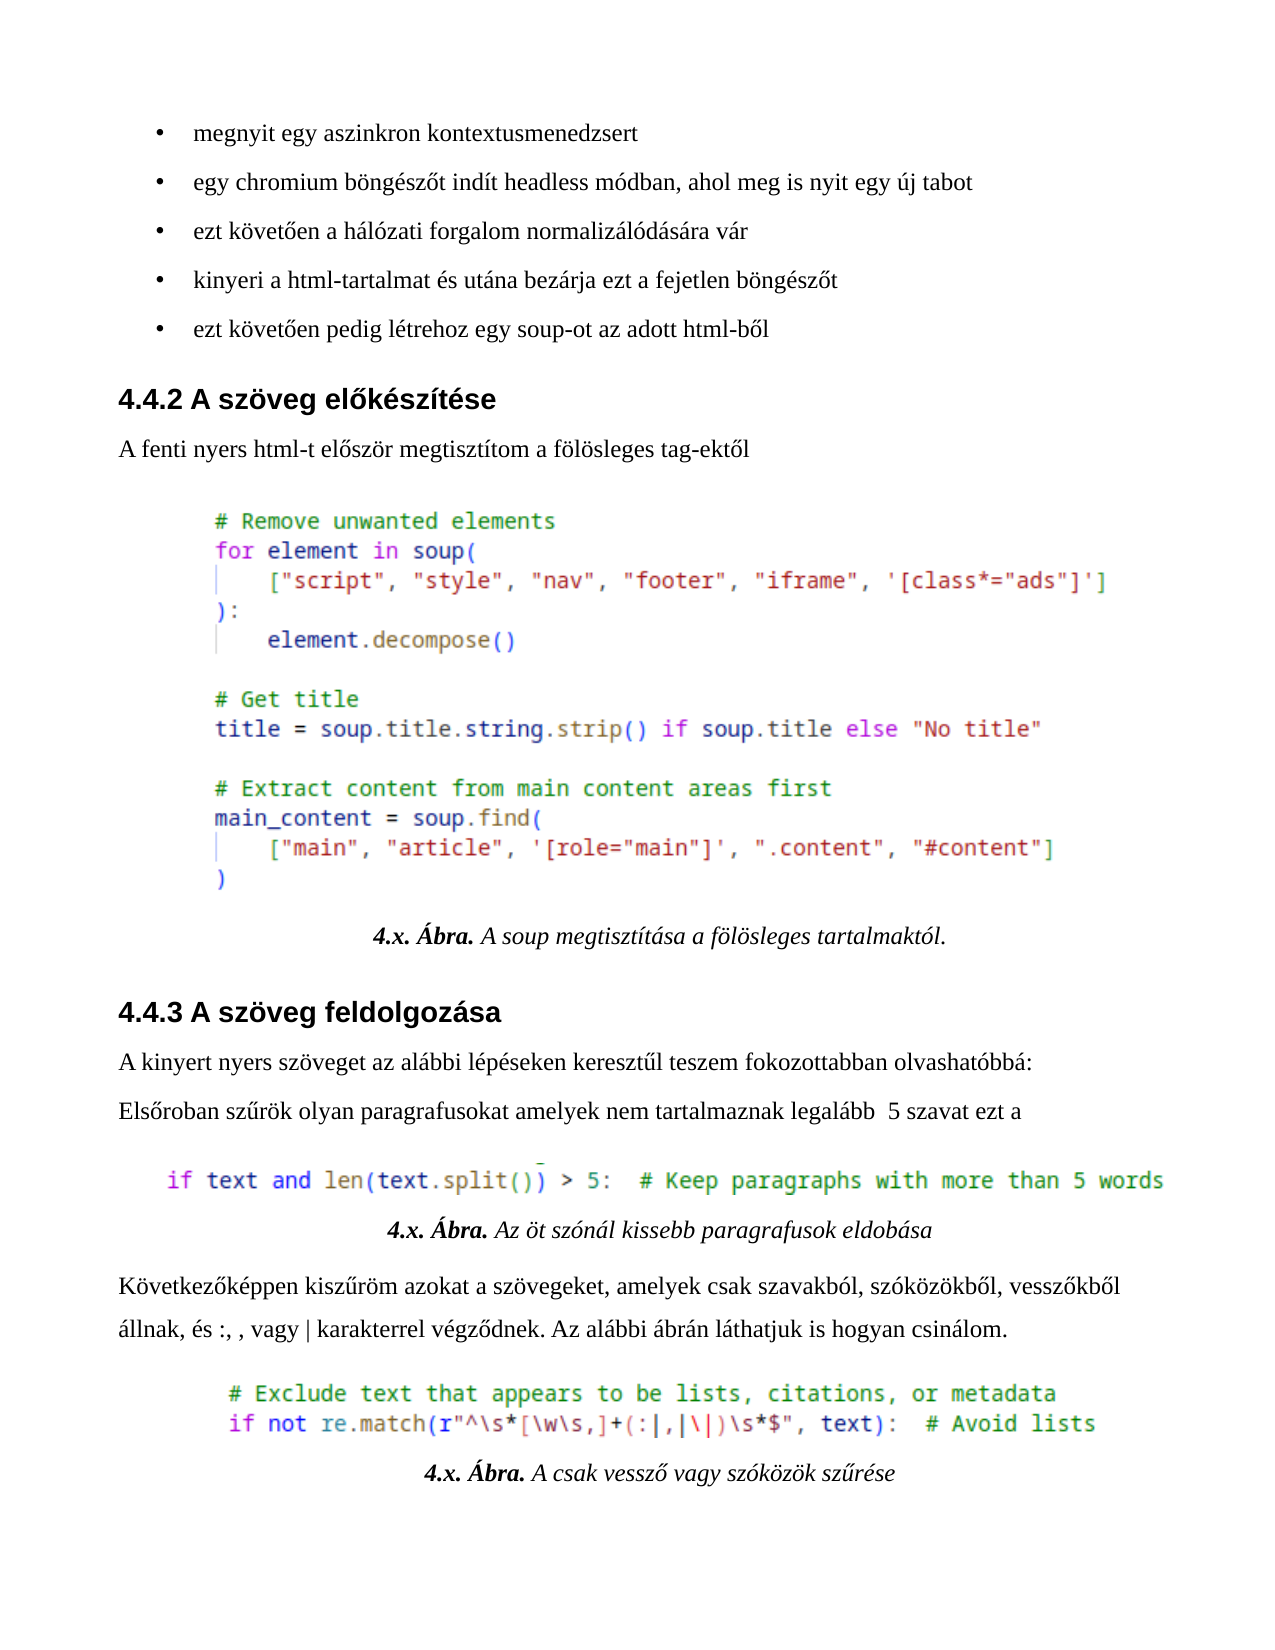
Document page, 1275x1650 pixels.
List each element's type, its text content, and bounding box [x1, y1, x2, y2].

text 4.x. Ábra. A soup megtisztítása a fölösleges tartalmaktól. [165, 901, 1157, 950]
text Következőképpen kiszűröm azokat a szövegeket, amelyek csak szavakból, szóközökből, vesszőkből állnak, és :, , vagy | karakterrel végződnek. Az alábbi ábrán láthatjuk is hogyan csinálom. [118, 1271, 1127, 1343]
list kinyeri a html-tartalmat és utána bezárja ezt a fejetlen böngészőt [156, 265, 1157, 294]
text A kinyert nyers szöveget az alábbi lépéseken keresztűl teszem fokozottabban olvashatóbbá: [118, 1047, 1127, 1076]
text 4.x. Ábra. A csak vessző vagy szóközök szűrése [165, 1376, 1157, 1487]
text [165, 1158, 1157, 1163]
list ezt követően pedig létrehoz egy soup-ot az adott html-ből [156, 314, 1157, 343]
subtitle 4.4.2 A szöveg előkészítése [118, 382, 1109, 415]
list egy chromium böngészőt indít headless módban, ahol meg is nyit egy új tabot [156, 167, 1157, 196]
list ezt követően a hálózati forgalom normalizálódására vár [156, 216, 1157, 245]
picture [165, 1163, 1167, 1195]
picture [200, 501, 1123, 901]
text Elsőroban szűrök olyan paragrafusokat amelyek nem tartalmaznak legalább 5 szavat ezt a [118, 1096, 1127, 1125]
picture [226, 1381, 1096, 1438]
subtitle 4.4.3 A szöveg feldolgozása [118, 995, 1109, 1029]
text A fenti nyers html-t először megtisztítom a fölösleges tag-ektől [118, 434, 1127, 462]
text 4.x. Ábra. Az öt szónál kissebb paragrafusok eldobása [165, 1195, 1157, 1244]
list megnyit egy aszinkron kontextusmenedzsert [156, 118, 1157, 147]
